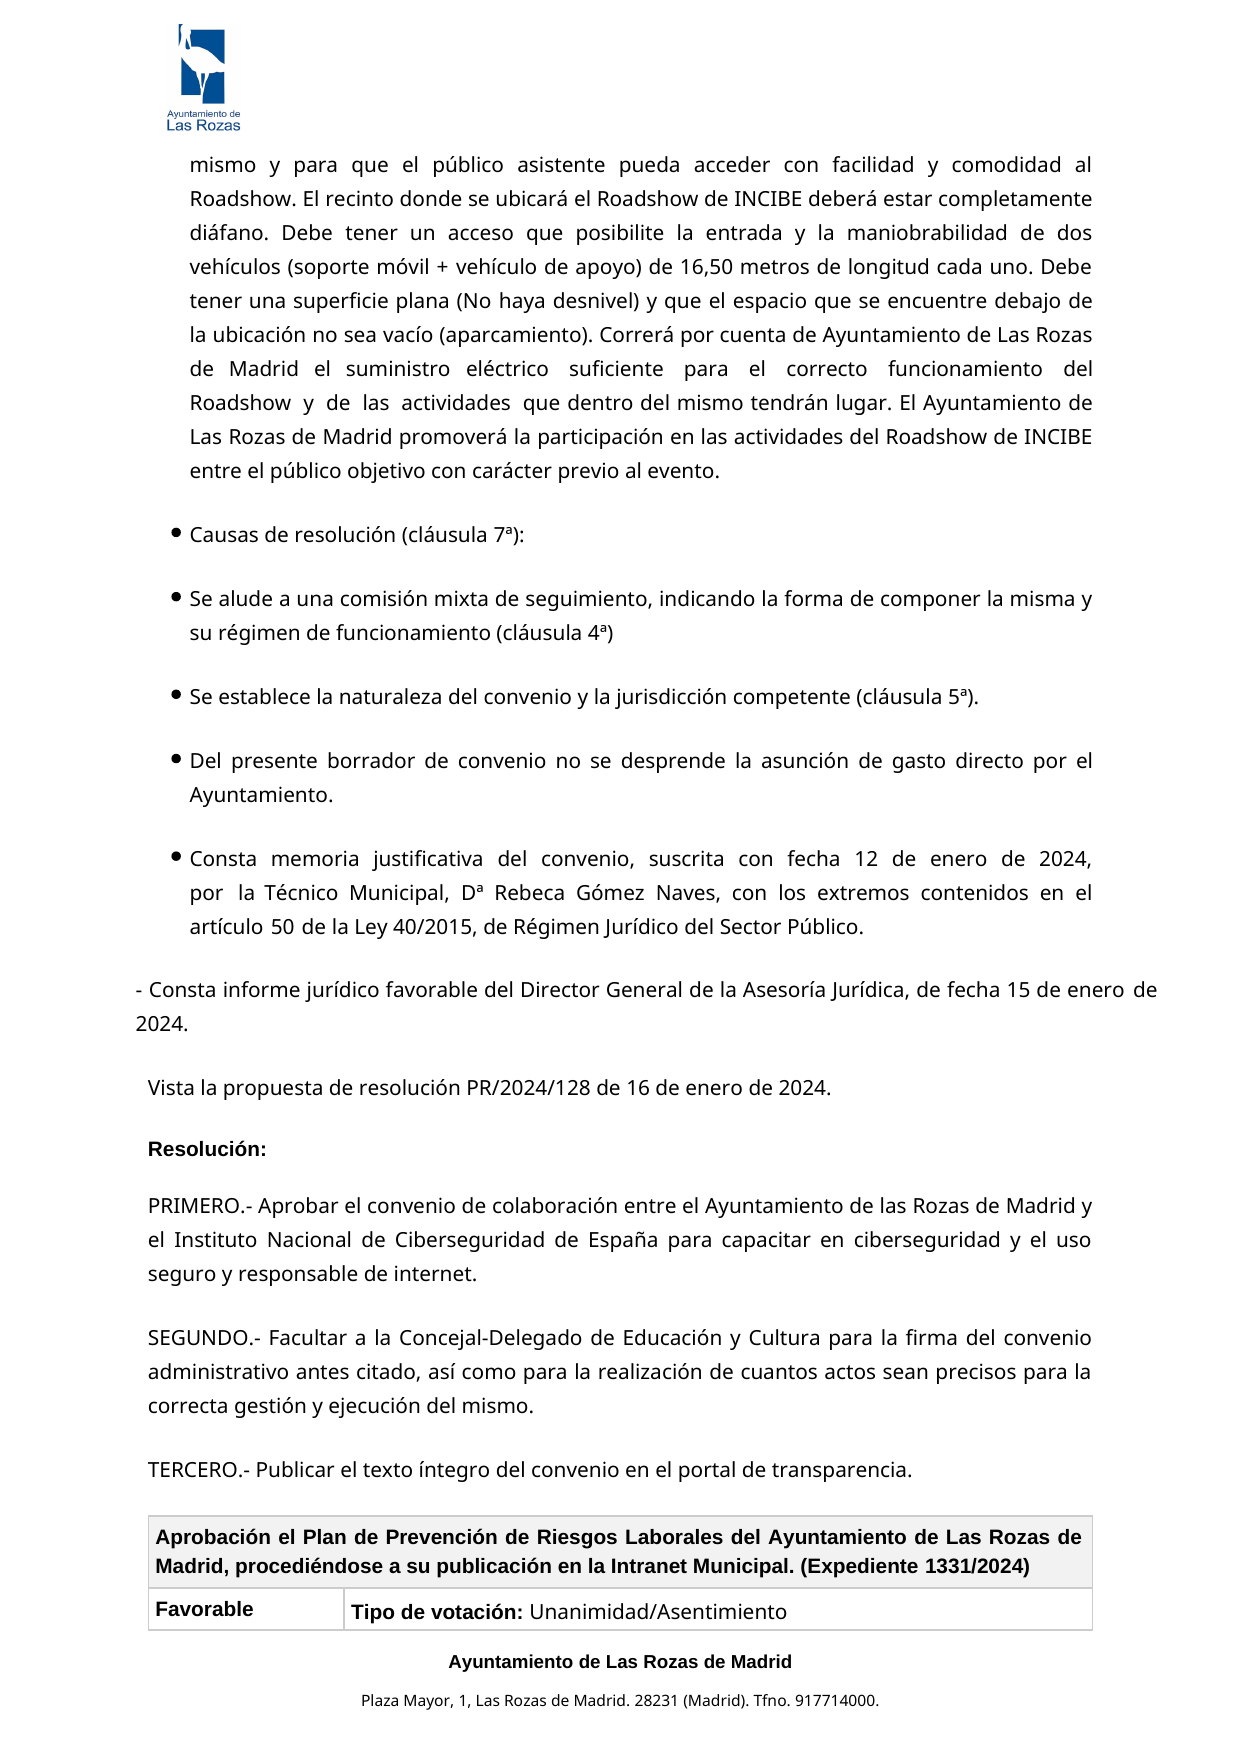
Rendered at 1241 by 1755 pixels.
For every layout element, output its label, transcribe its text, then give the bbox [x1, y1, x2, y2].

table_header Aprobación el Plan de Prevención de Riesgos Laborales del Ayuntamiento de Las Rozas de Madrid, procediéndose a su publicación en la Intranet Municipal. (Expediente 1331/2024) [149, 1517, 1092, 1587]
text Causas de resolución (cláusula 7ª): [189, 520, 1157, 548]
text Vista la propuesta de resolución PR/2024/128 de 16 de enero de 2024. [148, 1073, 1157, 1101]
table_cell Favorable [149, 1589, 343, 1628]
text PRIMERO.- Aprobar el convenio de colaboración entre el Ayuntamiento de las Rozas de Madrid y el Instituto Nacional de Ciberseguridad de España para capacitar en ciberseguridad y el uso seguro y responsable de internet. [148, 1191, 1093, 1288]
text Consta memoria justificativa del convenio, suscrita con fecha 12 de enero de 2024, por la Técnico Municipal, Dª Rebeca Gómez Naves, con los extremos contenidos en el artículo 50 de la Ley 40/2015, de Régimen Jurídico del Sector Público. [189, 844, 1093, 940]
text Del presente borrador de convenio no se desprende la asunción de gasto directo por el Ayuntamiento. [189, 746, 1093, 809]
text Se establece la naturaleza del convenio y la jurisdicción competente (cláusula 5ª). [189, 682, 1157, 710]
list Consta informe jurídico favorable del Director General de la Asesoría Jurídica, de fecha 15 de enero de 2024. [135, 975, 1157, 1038]
text TERCERO.- Publicar el texto íntegro del convenio en el portal de transparencia. [148, 1455, 1157, 1483]
subtitle Resolución: [148, 1137, 1157, 1161]
text mismo y para que el público asistente pueda acceder con facilidad y comodidad al Roadshow. El recinto donde se ubicará el Roadshow de INCIBE deberá estar completamente diáfano. Debe tener un acceso que posibilite la entrada y la maniobrabilidad de dos vehículos (soporte móvil + vehículo de apoyo) de 16,50 metros de longitud cada uno. Debe tener una superficie plana (No haya desnivel) y que el espacio que se encuentre debajo de la ubicación no sea vacío (aparcamiento). Correrá por cuenta de Ayuntamiento de Las Rozas de Madrid el suministro eléctrico suficiente para el correcto funcionamiento del Roadshow y de las actividades que dentro del mismo tendrán lugar. El Ayuntamiento de Las Rozas de Madrid promoverá la participación en las actividades del Roadshow de INCIBE entre el público objetivo con carácter previo al evento. [189, 150, 1093, 485]
table_cell Tipo de votación: Unanimidad/Asentimiento [345, 1589, 1092, 1628]
text SEGUNDO.- Facultar a la Concejal-Delegado de Educación y Cultura para la firma del convenio administrativo antes citado, así como para la realización de cuantos actos sean precisos para la correcta gestión y ejecución del mismo. [148, 1323, 1093, 1420]
text Se alude a una comisión mixta de seguimiento, indicando la forma de componer la misma y su régimen de funcionamiento (cláusula 4ª) [189, 584, 1093, 647]
